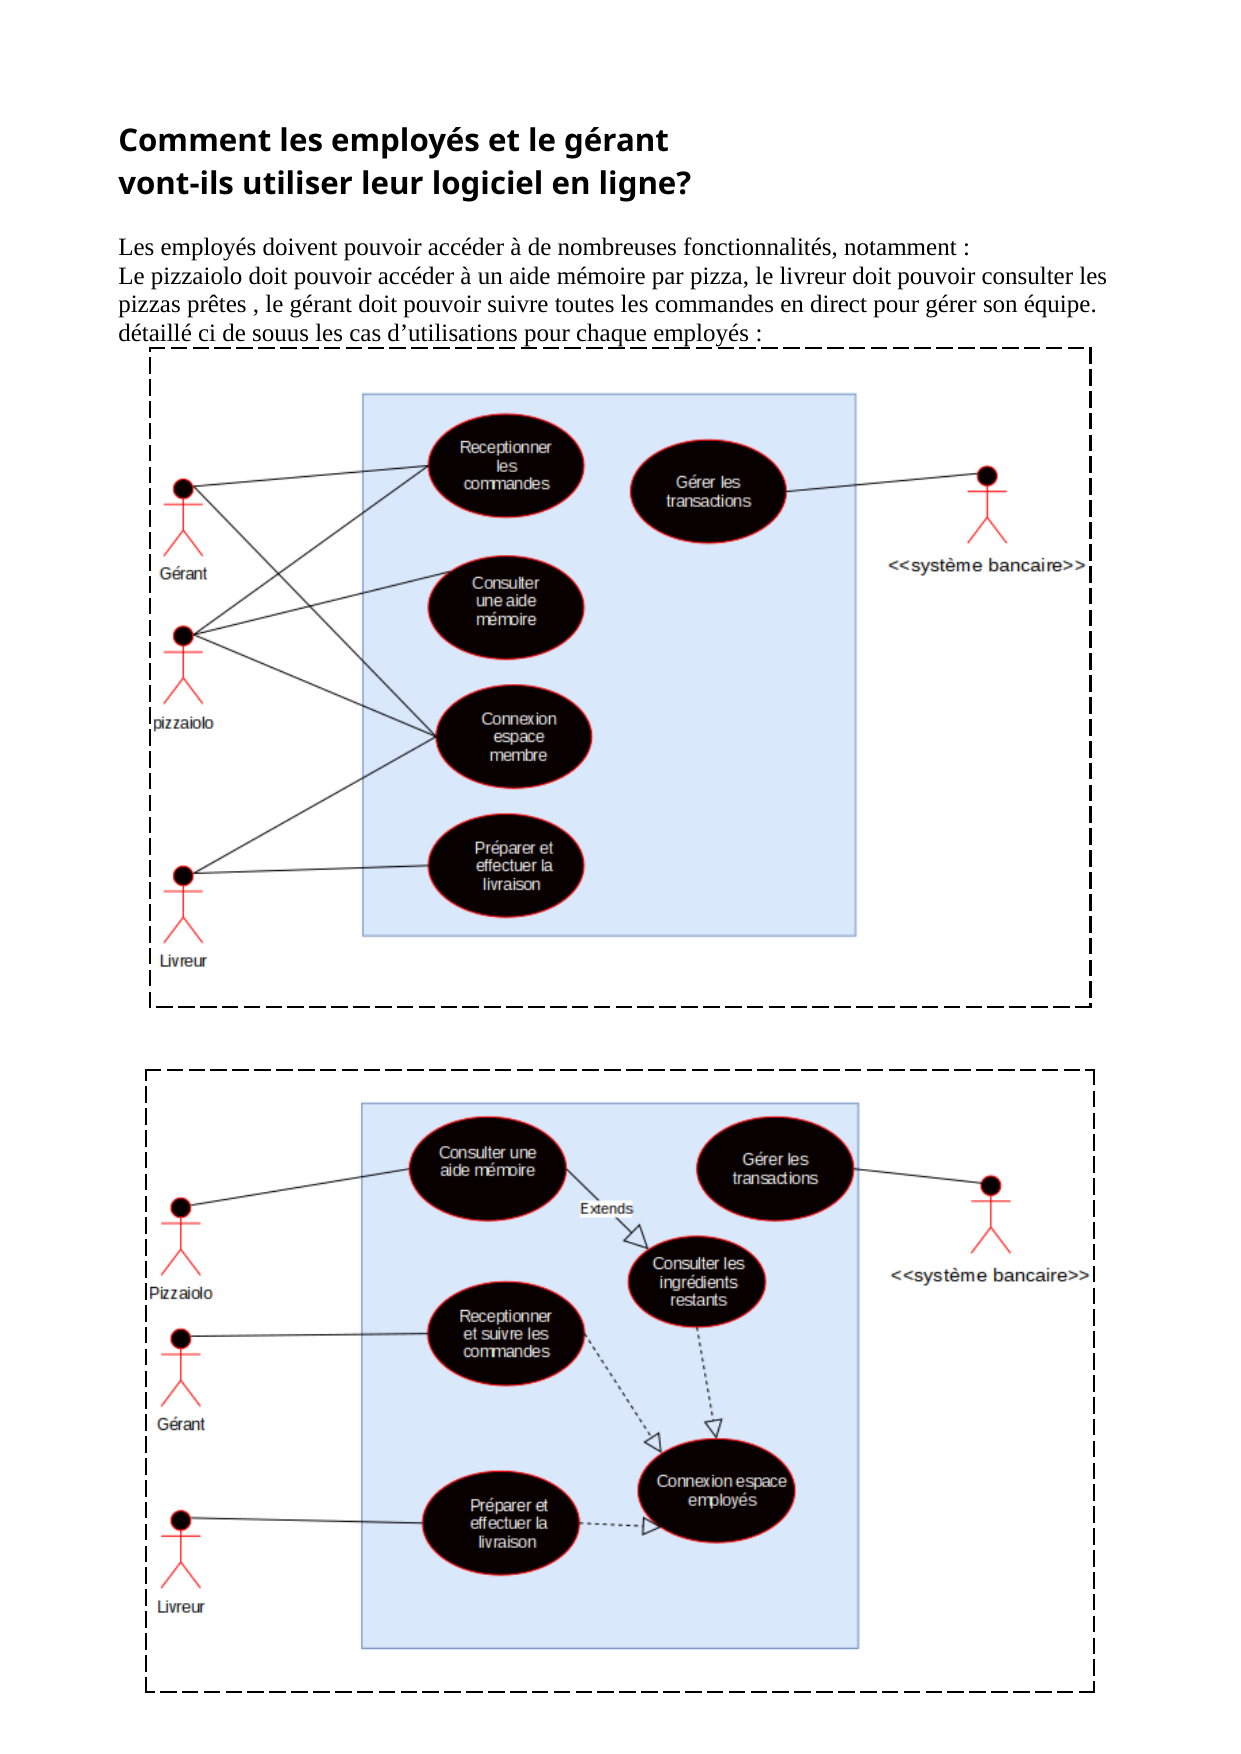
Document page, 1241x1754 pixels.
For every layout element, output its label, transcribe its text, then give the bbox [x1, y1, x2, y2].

text Les employés doivent pouvoir accéder à de nombreuses fonctionnalités, notamment : [118, 232, 1122, 261]
text Le pizzaiolo doit pouvoir accéder à un aide mémoire par pizza, le livreur doit pouvoir consulter les pizzas prêtes , le gérant doit pouvoir suivre toutes les commandes en direct pour gérer son équipe. [118, 261, 1122, 318]
text Comment les employés et le gérant [118, 118, 1122, 161]
text détaillé ci de souus les cas d’utilisations pour chaque employés : [118, 318, 1122, 347]
picture [149, 1073, 1091, 1689]
text vont-ils utiliser leur logiciel en ligne? [118, 161, 1122, 203]
picture [153, 352, 1087, 1004]
